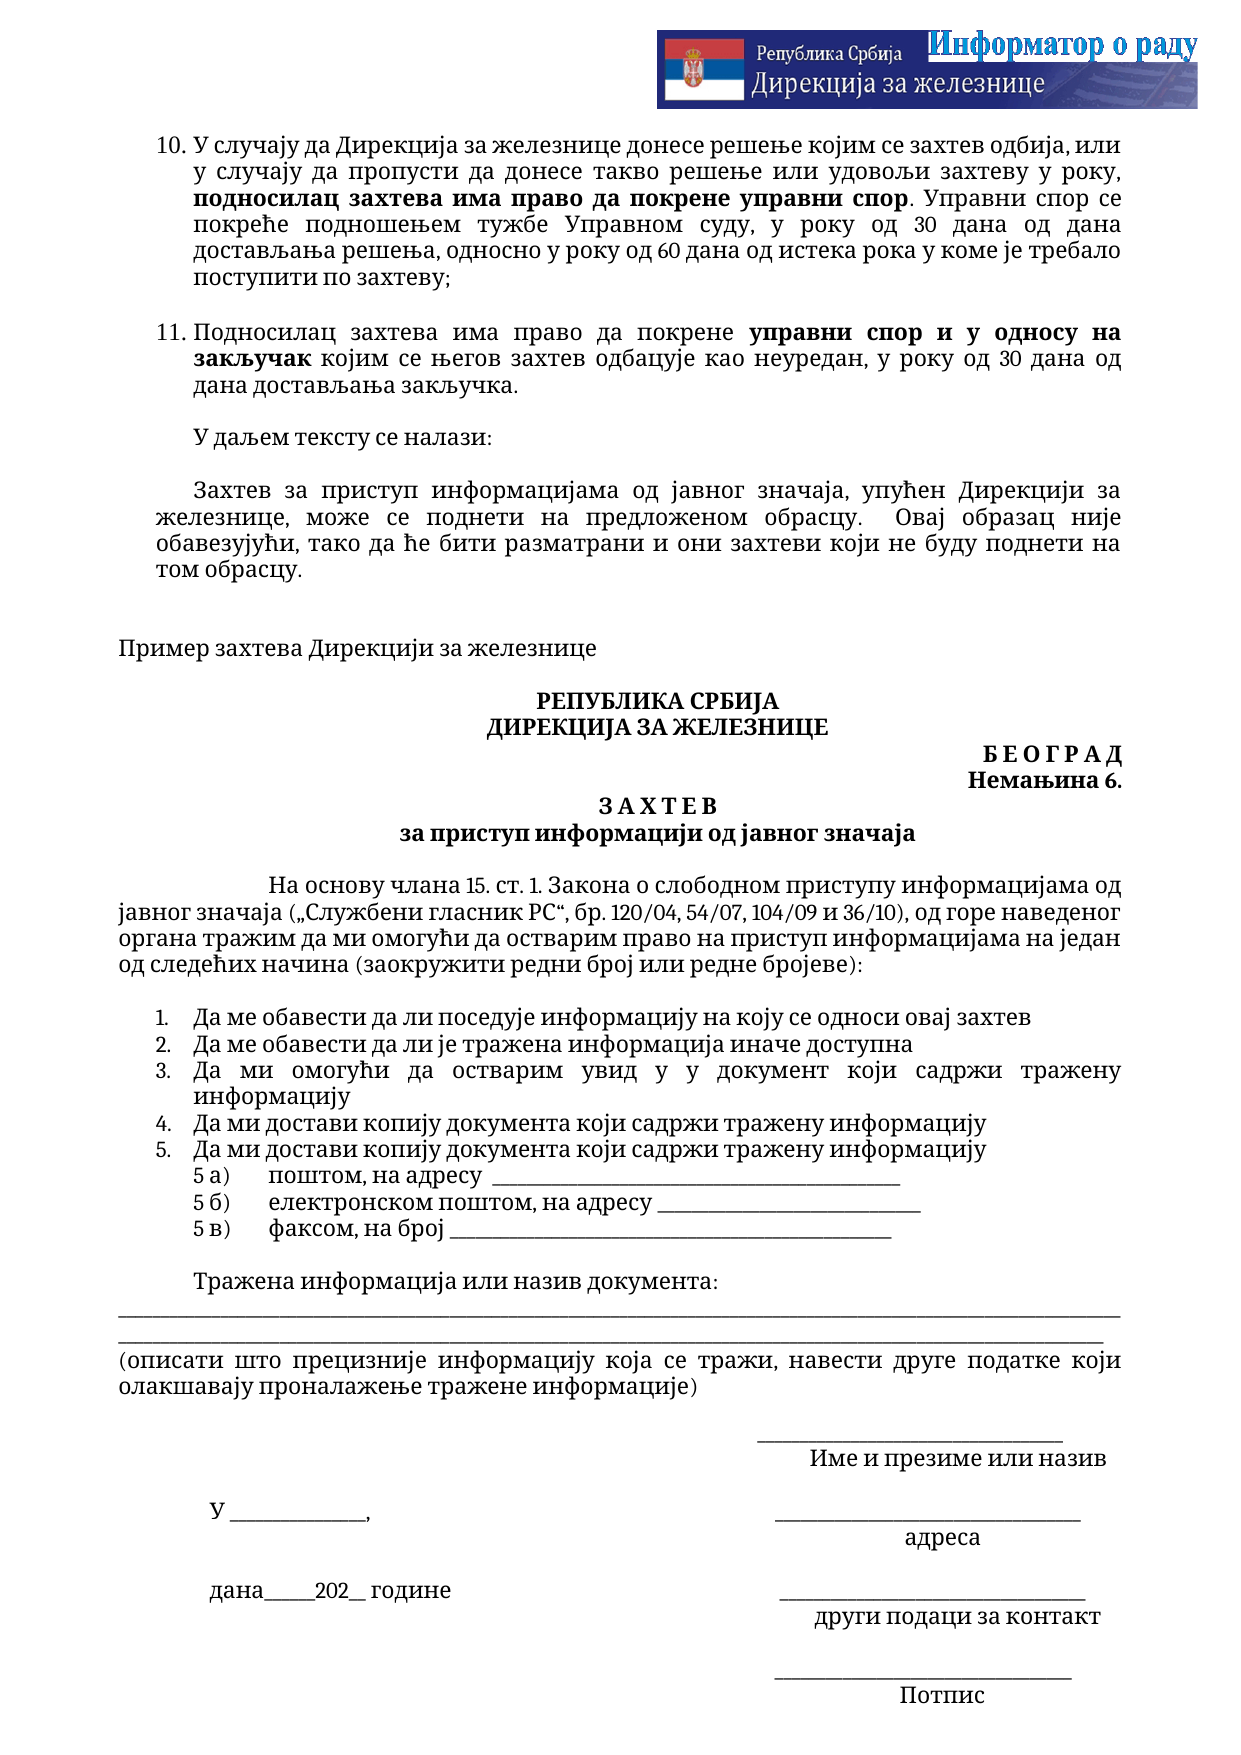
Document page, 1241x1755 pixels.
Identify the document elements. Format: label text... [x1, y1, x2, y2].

text 5 б) електронском поштом, на адресу _______________________________ [118, 1189, 1122, 1216]
list Да ме обавести да ли је тражена информација иначе доступна [156, 1031, 1122, 1058]
text за приступ информацији од јавног значаја [118, 821, 1122, 847]
text Пример захтева Дирекцији за железнице [118, 636, 1122, 662]
list Да ми достави копију документа који садржи тражену информацију [156, 1137, 1122, 1163]
text ____________________________________ [134, 1419, 1112, 1446]
list Подносилац захтева има право да покрене управни спор и у односу на закључак којим се његов захтев одбацује као неуредан, у року од 30 дана од дана достављања закључка. [156, 317, 1122, 399]
list Да ми достави копију документа који садржи тражену информацију [156, 1110, 1122, 1137]
text Потпис [134, 1683, 1112, 1709]
text У ________________, ____________________________________ [134, 1498, 1112, 1525]
list У случају да Дирекција за железнице донесе решење којим се захтев одбија, или у случају да пропусти да донесе такво решење или удовољи захтеву у року, подносилац захтева има право да покрене управни спор. Управни спор се покреће подношењем тужбе Управном суду, у року од 30 дана од дана достављања решења, односно у року од 60 дана од истека рока у коме је требало поступити по захтеву; [156, 130, 1122, 291]
list Да ме обавести да ли поседује информацију на коју се односи овај захтев [156, 1005, 1122, 1031]
text 5 а) поштом, на адресу ________________________________________________ [118, 1163, 1122, 1189]
text 5 в) факсом, на број ____________________________________________________ [118, 1216, 1122, 1242]
text ___________________________________ [134, 1657, 1112, 1683]
text У даљем тексту се налази: [118, 425, 1122, 452]
text дана______202__ године ____________________________________ [134, 1578, 1112, 1604]
text Захтев за приступ информацијама од јавног значаја, упућен Дирекцији за железнице, може се поднети на предложеном обрасцу. Овај образац није обавезујући, тако да ће бити разматрани и они захтеви који не буду поднети на том обрасцу. [156, 478, 1122, 583]
text Тражена информација или назив документа: [118, 1268, 1122, 1295]
text адреса [134, 1525, 1112, 1551]
text __________________________________________________________________________________________________________________________________________________________________________________________________________________________________________ [118, 1295, 1122, 1348]
text На основу члана 15. ст. 1. Закона о слободном приступу информацијама од јавног значаја („Службени гласник РС“, бр. 120/04, 54/07, 104/09 и 36/10), од горе наведеног органа тражим да ми омогући да остварим право на приступ информацијама на један од следећих начина (заокружити редни број или редне бројеве): [118, 873, 1122, 979]
list Да ми омогући да остварим увид у у документ који садржи тражену информацију [156, 1058, 1122, 1110]
text РЕПУБЛИКА СРБИЈА [118, 689, 1122, 715]
text други подаци за контакт [134, 1604, 1112, 1630]
text Немањина 6. [118, 768, 1122, 794]
text Име и презиме или назив [134, 1446, 1112, 1472]
text З А Х Т Е В [118, 794, 1122, 821]
text (описати што прецизније информацију која се тражи, навести друге податке који олакшавају проналажење тражене информације) [118, 1348, 1122, 1400]
text ДИРЕКЦИЈА ЗА ЖЕЛЕЗНИЦЕ [118, 715, 1122, 741]
text Б Е О Г Р А Д [118, 741, 1122, 768]
